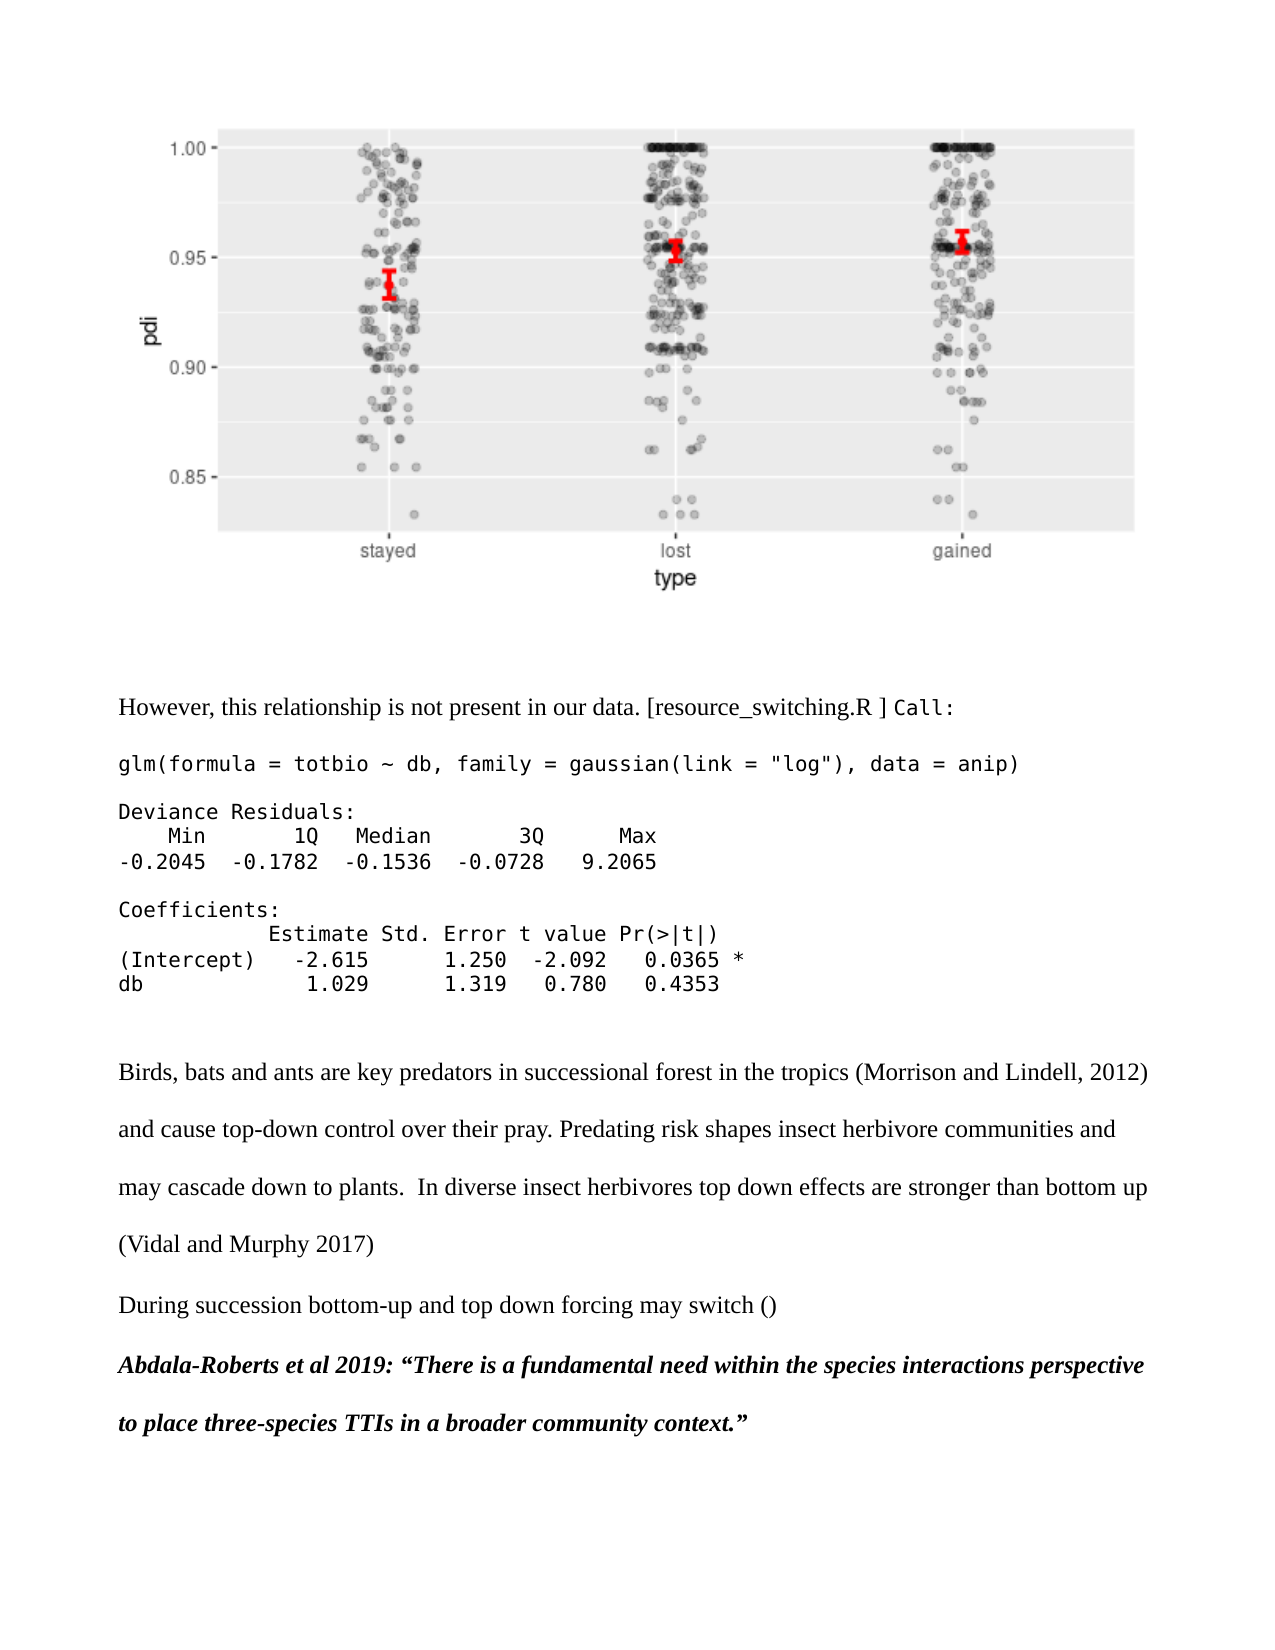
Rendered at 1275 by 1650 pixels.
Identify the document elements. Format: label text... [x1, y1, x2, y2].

picture [129, 118, 1146, 603]
text -0.2045 -0.1782 -0.1536 -0.0728 9.2065 [118, 850, 1157, 874]
text Deviance Residuals: [118, 800, 1157, 824]
text glm(formula = totbio ~ db, family = gaussian(link = "log"), data = anip) [118, 752, 1157, 776]
text Estimate Std. Error t value Pr(>|t|) [118, 922, 1157, 948]
text (Intercept) -2.615 1.250 -2.092 0.0365 * [118, 948, 1157, 972]
text Birds, bats and ants are key predators in successional forest in the tropics (Morrison and Lindell, 2012) and cause top-down control over their pray. Predating risk shapes insect herbivore communities and may cascade down to plants. In diverse insect herbivores top down effects are stronger than bottom up (Vidal and Murphy 2017) [118, 1057, 1157, 1258]
text During succession bottom-up and top down forcing may switch () [118, 1290, 1157, 1319]
text Coefficients: [118, 898, 1157, 922]
text db 1.029 1.319 0.780 0.4353 [118, 972, 1157, 996]
text Abdala-Roberts et al 2019: “There is a fundamental need within the species interactions perspective to place three‐species TTIs in a broader community context.” [118, 1350, 1157, 1437]
text Min 1Q Median 3Q Max [118, 824, 1157, 850]
text However, this relationship is not present in our data. [resource_switching.R ] Call: [118, 692, 1157, 720]
